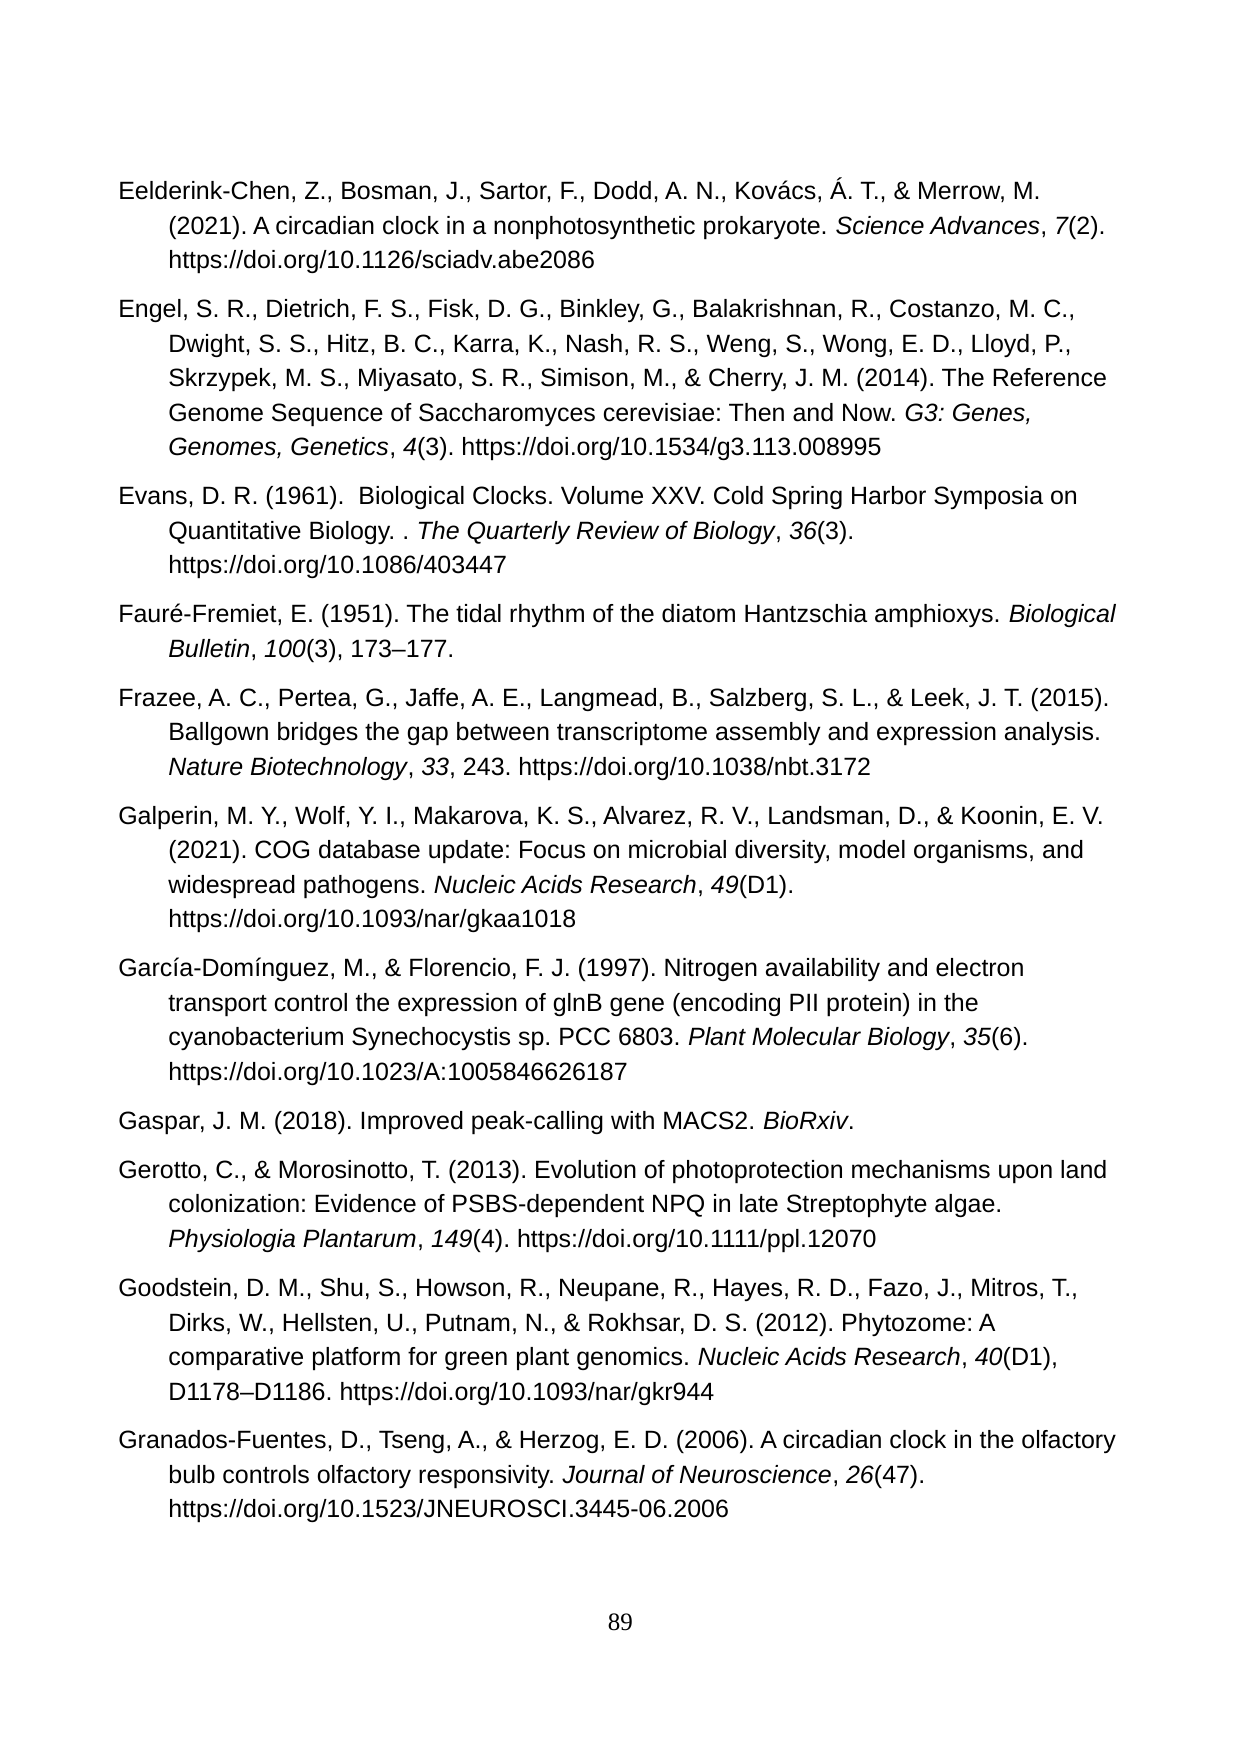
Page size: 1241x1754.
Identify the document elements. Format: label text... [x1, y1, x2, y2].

text Eelderink-Chen, Z., Bosman, J., Sartor, F., Dodd, A. N., Kovács, Á. T., & Merrow, M. (2021). A circadian clock in a nonphotosynthetic prokaryote. Science Advances, 7(2). https://doi.org/10.1126/sciadv.abe2086 [118, 176, 1122, 274]
text Galperin, M. Y., Wolf, Y. I., Makarova, K. S., Alvarez, R. V., Landsman, D., & Koonin, E. V. (2021). COG database update: Focus on microbial diversity, model organisms, and widespread pathogens. Nucleic Acids Research, 49(D1). https://doi.org/10.1093/nar/gkaa1018 [118, 801, 1122, 933]
text Granados-Fuentes, D., Tseng, A., & Herzog, E. D. (2006). A circadian clock in the olfactory bulb controls olfactory responsivity. Journal of Neuroscience, 26(47). https://doi.org/10.1523/JNEUROSCI.3445-06.2006 [118, 1426, 1122, 1523]
text Gaspar, J. M. (2018). Improved peak-calling with MACS2. BioRxiv. [118, 1106, 1122, 1135]
text García-Domínguez, M., & Florencio, F. J. (1997). Nitrogen availability and electron transport control the expression of glnB gene (encoding PII protein) in the cyanobacterium Synechocystis sp. PCC 6803. Plant Molecular Biology, 35(6). https://doi.org/10.1023/A:1005846626187 [118, 953, 1122, 1086]
text Goodstein, D. M., Shu, S., Howson, R., Neupane, R., Hayes, R. D., Fazo, J., Mitros, T., Dirks, W., Hellsten, U., Putnam, N., & Rokhsar, D. S. (2012). Phytozome: A comparative platform for green plant genomics. Nucleic Acids Research, 40(D1), D1178–D1186. https://doi.org/10.1093/nar/gkr944 [118, 1273, 1122, 1405]
text Gerotto, C., & Morosinotto, T. (2013). Evolution of photoprotection mechanisms upon land colonization: Evidence of PSBS-dependent NPQ in late Streptophyte algae. Physiologia Plantarum, 149(4). https://doi.org/10.1111/ppl.12070 [118, 1155, 1122, 1253]
text Engel, S. R., Dietrich, F. S., Fisk, D. G., Binkley, G., Balakrishnan, R., Costanzo, M. C., Dwight, S. S., Hitz, B. C., Karra, K., Nash, R. S., Weng, S., Wong, E. D., Lloyd, P., Skrzypek, M. S., Miyasato, S. R., Simison, M., & Cherry, J. M. (2014). The Reference Genome Sequence of Saccharomyces cerevisiae: Then and Now. G3: Genes, Genomes, Genetics, 4(3). https://doi.org/10.1534/g3.113.008995 [118, 294, 1122, 461]
text Fauré-Fremiet, E. (1951). The tidal rhythm of the diatom Hantzschia amphioxys. Biological Bulletin, 100(3), 173–177. [118, 599, 1122, 663]
text Evans, D. R. (1961). Biological Clocks. Volume XXV. Cold Spring Harbor Symposia on Quantitative Biology. . The Quarterly Review of Biology, 36(3). https://doi.org/10.1086/403447 [118, 481, 1122, 579]
text Frazee, A. C., Pertea, G., Jaffe, A. E., Langmead, B., Salzberg, S. L., & Leek, J. T. (2015). Ballgown bridges the gap between transcriptome assembly and expression analysis. Nature Biotechnology, 33, 243. https://doi.org/10.1038/nbt.3172 [118, 683, 1122, 781]
